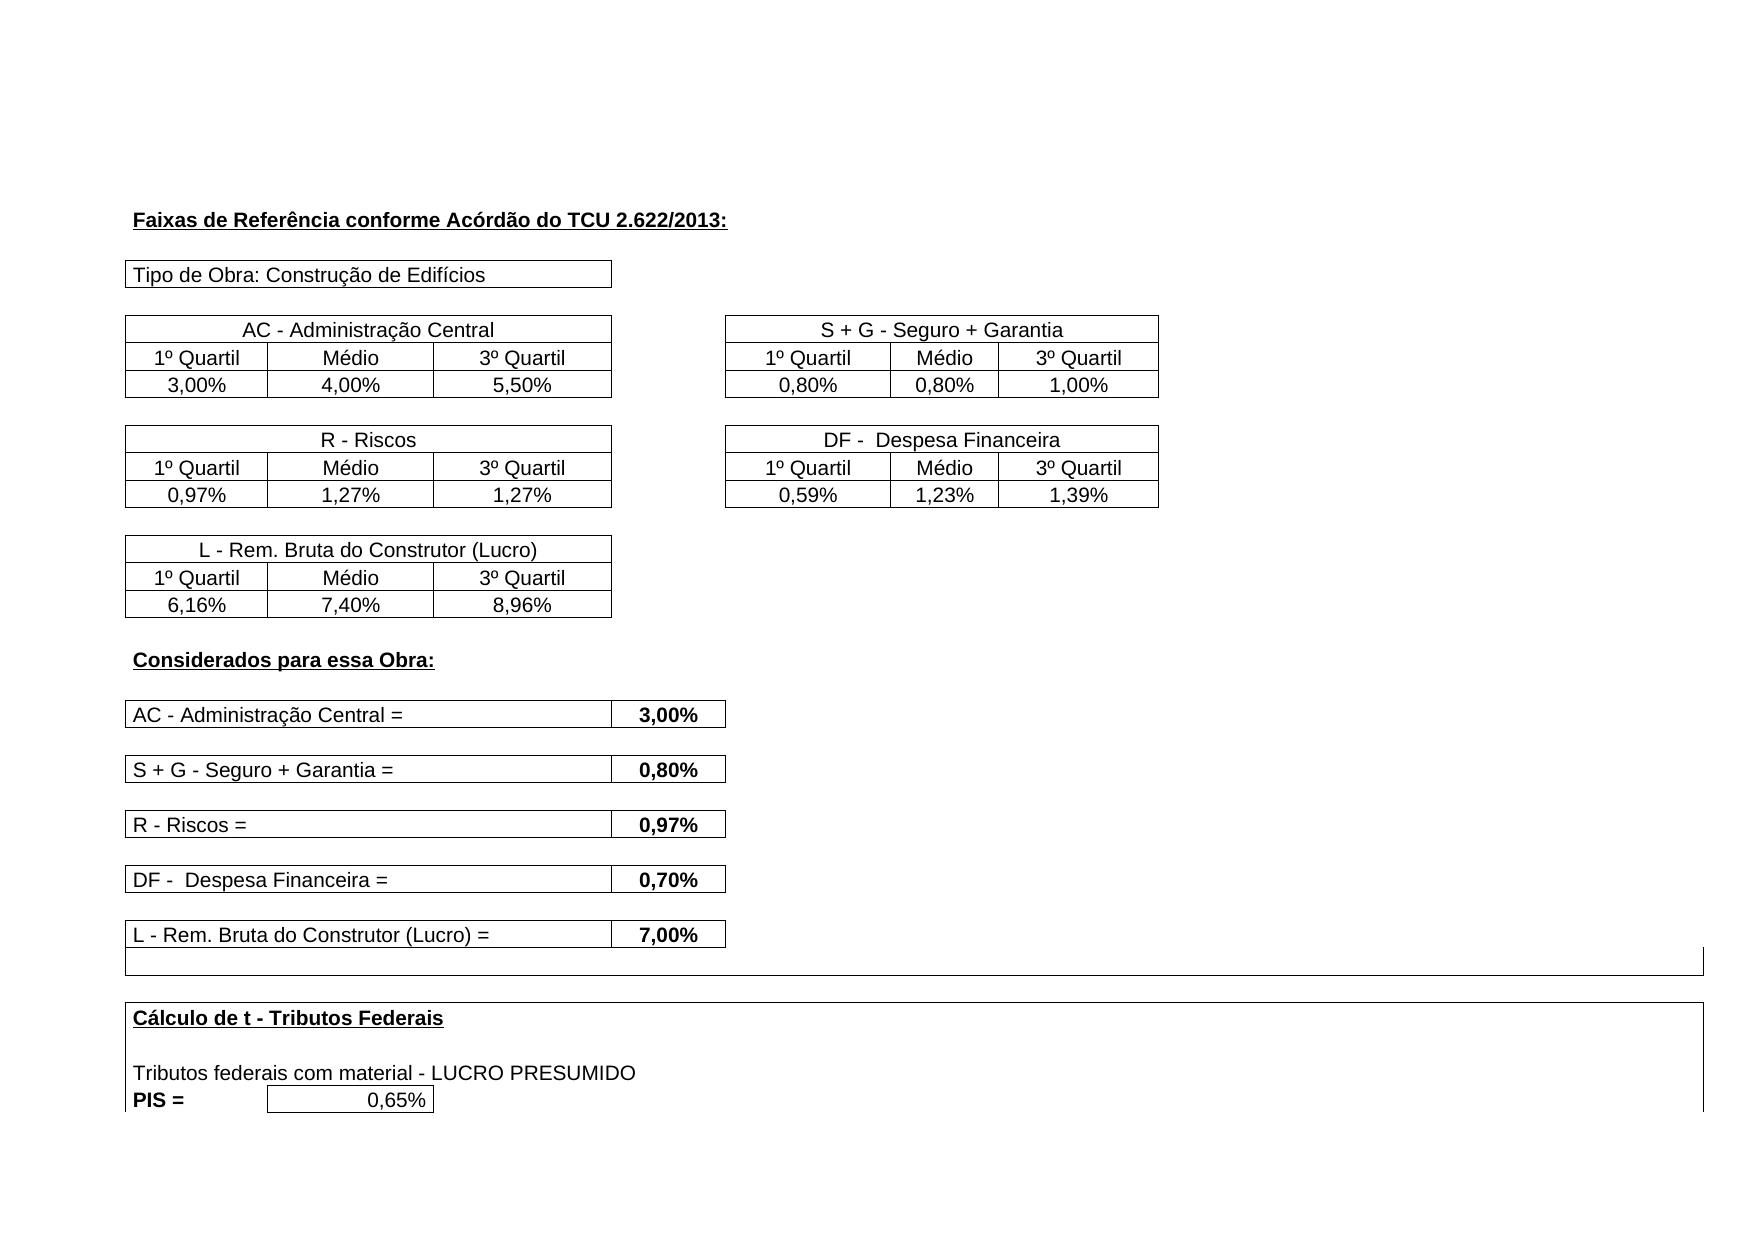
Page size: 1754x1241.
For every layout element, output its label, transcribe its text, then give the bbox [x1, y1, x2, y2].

table_cell [1681, 287, 1703, 315]
table_cell 1º Quartil [126, 563, 267, 590]
table_cell [433, 398, 611, 425]
table_cell [1159, 1030, 1225, 1057]
table_cell [125, 232, 268, 260]
table_cell 0,80% [612, 756, 725, 782]
table_cell [1225, 782, 1681, 810]
table_cell [1681, 837, 1703, 865]
table_cell [612, 452, 725, 480]
table_cell [726, 700, 890, 727]
table_cell [1225, 562, 1681, 590]
table_cell [268, 976, 433, 1002]
table_cell [433, 232, 611, 260]
table_cell L - Rem. Bruta do Construtor (Lucro) [126, 536, 611, 562]
table_cell [999, 177, 1158, 205]
table_cell [999, 205, 1158, 232]
table_cell [1681, 755, 1703, 782]
table_cell [726, 920, 890, 947]
table_cell [999, 1030, 1158, 1057]
table_cell [999, 672, 1158, 700]
table_cell [433, 976, 611, 1002]
table_cell [1681, 562, 1703, 590]
table_cell [726, 398, 890, 425]
table_cell [125, 893, 268, 920]
table_cell [726, 727, 890, 755]
table_cell [890, 645, 999, 672]
table_cell [726, 260, 890, 287]
table_cell [268, 948, 433, 975]
table_cell [999, 837, 1158, 865]
table_cell AC - Administração Central [126, 316, 611, 342]
table_cell [268, 728, 433, 755]
table_cell [433, 893, 611, 920]
table_cell [890, 727, 999, 755]
table_cell [1159, 865, 1225, 892]
table_cell [890, 287, 999, 315]
table_cell [1681, 177, 1703, 205]
table_cell [1159, 425, 1225, 452]
table_cell [1225, 507, 1681, 535]
table_cell [1159, 947, 1225, 975]
table_cell [1159, 976, 1225, 1002]
table_cell [726, 810, 890, 837]
table_cell [726, 782, 890, 810]
table_cell 1,23% [891, 481, 998, 507]
table_cell [1225, 976, 1681, 1002]
table_cell S + G - Seguro + Garantia [726, 316, 1158, 342]
table_cell [433, 728, 611, 755]
table_cell [1681, 865, 1703, 892]
table_cell 1,39% [999, 481, 1158, 507]
table_cell [1225, 1003, 1681, 1030]
table_cell 0,97% [612, 811, 725, 837]
table_cell [1225, 177, 1681, 205]
table_cell [612, 590, 726, 617]
table_cell 0,97% [126, 481, 267, 507]
table_cell [611, 1030, 726, 1057]
table_cell [890, 1085, 999, 1112]
table_cell [1681, 672, 1703, 700]
table_cell 1,00% [999, 371, 1158, 397]
table_cell 7,40% [268, 591, 433, 617]
table_cell [612, 480, 725, 507]
table_cell [1225, 370, 1681, 397]
table_cell Tributos federais com material - LUCRO PRESUMIDO [126, 1057, 726, 1085]
table_cell [726, 645, 890, 672]
table_cell [1681, 810, 1703, 837]
table_cell [726, 1003, 890, 1030]
table_cell [1225, 920, 1681, 947]
table_cell [125, 618, 268, 645]
table_cell [999, 976, 1158, 1002]
table_cell [890, 700, 999, 727]
table_cell [890, 837, 999, 865]
table_cell [726, 837, 890, 865]
table_cell [999, 1085, 1158, 1112]
table_cell [268, 398, 433, 425]
table_cell [1159, 1057, 1225, 1085]
table_cell [1225, 672, 1681, 700]
table_cell [611, 1003, 726, 1030]
table_cell [433, 177, 611, 205]
table_cell [1159, 480, 1225, 507]
table_cell 1º Quartil [726, 453, 890, 480]
table_cell [1159, 260, 1225, 287]
table_cell [726, 1085, 890, 1112]
table_cell [612, 260, 726, 287]
table_cell [611, 672, 726, 700]
table_cell [726, 508, 890, 535]
table_cell [1159, 672, 1225, 700]
table_cell Tipo de Obra: Construção de Edifícios [126, 261, 611, 287]
table_cell [999, 232, 1158, 260]
table_cell Cálculo de t - Tributos Federais [126, 1003, 611, 1030]
table_cell [1225, 837, 1681, 865]
table_cell [1225, 535, 1681, 562]
table_cell [125, 177, 268, 205]
table_cell [1681, 920, 1703, 947]
table_cell [1225, 425, 1681, 452]
table_cell [1159, 1003, 1225, 1030]
table_cell [1225, 397, 1681, 425]
table_cell [1681, 452, 1703, 480]
table_cell [1681, 315, 1703, 342]
table_cell [890, 1030, 999, 1057]
table_cell [999, 782, 1158, 810]
table_cell [1225, 947, 1681, 975]
table_cell 7,00% [612, 921, 725, 947]
table_cell [1159, 727, 1225, 755]
table_cell [611, 645, 726, 672]
table_cell [611, 507, 726, 535]
table_cell [1159, 315, 1225, 342]
table_cell [434, 1085, 611, 1112]
table_cell [726, 535, 890, 562]
table_cell [125, 976, 268, 1002]
table_cell [611, 838, 726, 865]
table_cell [1681, 507, 1703, 535]
table_cell [268, 177, 433, 205]
table_cell [726, 672, 890, 700]
table_cell [268, 618, 433, 645]
table_cell [268, 508, 433, 535]
table_cell [611, 948, 726, 975]
table_cell 0,70% [612, 866, 725, 892]
table_cell [726, 617, 890, 645]
table_cell DF - Despesa Financeira [726, 426, 1158, 452]
table_cell [999, 700, 1158, 727]
table_cell [1681, 645, 1703, 672]
table_cell 4,00% [268, 371, 433, 397]
table_cell [1225, 700, 1681, 727]
table_cell [890, 947, 999, 975]
table_cell [1225, 205, 1681, 232]
table_cell [433, 672, 611, 700]
table_cell [611, 893, 726, 920]
table_cell 0,80% [726, 371, 890, 397]
table_cell [268, 838, 433, 865]
table_cell [726, 177, 890, 205]
table_cell [890, 782, 999, 810]
table_cell [1159, 177, 1225, 205]
table_cell [1681, 342, 1703, 370]
table_cell [1159, 782, 1225, 810]
table_cell [890, 1003, 999, 1030]
table_cell [126, 1030, 268, 1057]
table_cell R - Riscos [126, 426, 611, 452]
table_cell [999, 260, 1158, 287]
table_cell [611, 976, 726, 1002]
table_cell [1225, 260, 1681, 287]
table_cell [125, 288, 268, 315]
table_cell [890, 398, 999, 425]
table_cell [1159, 590, 1225, 617]
table_cell [1225, 865, 1681, 892]
table_cell 8,96% [434, 591, 611, 617]
table_cell [999, 398, 1158, 425]
table_cell 3,00% [612, 701, 725, 727]
table_cell 0,59% [726, 481, 890, 507]
table_cell [999, 508, 1158, 535]
table_cell [726, 590, 890, 617]
table_cell [1225, 315, 1681, 342]
table_cell [1681, 976, 1703, 1002]
table_cell [1159, 507, 1225, 535]
table_cell [1225, 755, 1681, 782]
table_cell [1681, 535, 1703, 562]
table_cell [999, 590, 1158, 617]
table_cell [1681, 1003, 1703, 1030]
table_cell [125, 672, 268, 700]
table_cell [612, 535, 726, 562]
table_cell [1225, 590, 1681, 617]
table_cell [1225, 232, 1681, 260]
table_cell [999, 810, 1158, 837]
table_cell [1225, 1085, 1681, 1112]
table_cell [1159, 342, 1225, 370]
table_cell [1225, 1057, 1681, 1085]
table_cell [1225, 480, 1681, 507]
table_cell 1º Quartil [126, 453, 267, 480]
table_cell [125, 508, 268, 535]
table_cell [890, 590, 999, 617]
table_cell [1681, 947, 1703, 975]
table_cell [1225, 1030, 1681, 1057]
table_cell [726, 1057, 890, 1085]
table_cell [1159, 837, 1225, 865]
table_cell 3º Quartil [434, 343, 611, 370]
table_cell DF - Despesa Financeira = [126, 866, 611, 892]
table_cell [1681, 480, 1703, 507]
table_cell [1681, 700, 1703, 727]
table_cell Médio [268, 343, 433, 370]
table_cell [611, 177, 726, 205]
table_cell Considerados para essa Obra: [125, 645, 611, 672]
table_cell 3,00% [126, 371, 267, 397]
table_cell [1225, 645, 1681, 672]
table_cell S + G - Seguro + Garantia = [126, 756, 611, 782]
table_cell [1225, 287, 1681, 315]
table_cell [726, 232, 890, 260]
table_cell [890, 260, 999, 287]
table_cell [1159, 287, 1225, 315]
table_cell [726, 892, 890, 920]
table_cell [268, 232, 433, 260]
table_cell [999, 645, 1158, 672]
table_cell 3º Quartil [999, 343, 1158, 370]
table_cell [125, 783, 268, 810]
table_cell [999, 865, 1158, 892]
table_cell [1681, 397, 1703, 425]
table_cell [726, 976, 890, 1002]
table_cell [125, 838, 268, 865]
table_cell [1159, 700, 1225, 727]
table_cell [1159, 755, 1225, 782]
table_cell [611, 1085, 726, 1112]
table_cell [890, 617, 999, 645]
table_cell [1681, 727, 1703, 755]
table_cell [890, 810, 999, 837]
table_cell PIS = [126, 1085, 267, 1112]
table_cell [268, 1030, 433, 1057]
table_cell [890, 672, 999, 700]
table_cell [999, 617, 1158, 645]
table_cell Médio [268, 453, 433, 480]
table_cell [433, 838, 611, 865]
table_cell [999, 892, 1158, 920]
table_cell [433, 1030, 611, 1057]
table_cell [726, 562, 890, 590]
table_cell L - Rem. Bruta do Construtor (Lucro) = [126, 921, 611, 947]
table_cell 1º Quartil [126, 343, 267, 370]
table_cell [1159, 452, 1225, 480]
table_cell [999, 920, 1158, 947]
table_cell [612, 425, 725, 452]
table_cell [268, 811, 433, 837]
table_cell [1225, 342, 1681, 370]
table_cell [611, 728, 726, 755]
table_cell [1225, 617, 1681, 645]
table_cell [890, 232, 999, 260]
table_cell [726, 1030, 890, 1057]
table_cell [433, 618, 611, 645]
table_cell [433, 948, 611, 975]
table_cell [1159, 810, 1225, 837]
table_cell [433, 508, 611, 535]
table_cell [890, 920, 999, 947]
table_cell [890, 1057, 999, 1085]
table_cell [1225, 892, 1681, 920]
table_cell [1159, 920, 1225, 947]
table_cell [1681, 260, 1703, 287]
table_cell [1681, 425, 1703, 452]
table_cell AC - Administração Central = [126, 701, 611, 727]
table_cell [999, 562, 1158, 590]
table_cell [268, 893, 433, 920]
table_cell [1159, 645, 1225, 672]
table_cell [1681, 590, 1703, 617]
table_cell [890, 535, 999, 562]
table_cell Médio [891, 453, 998, 480]
table_cell [1159, 562, 1225, 590]
table_cell [433, 288, 611, 315]
table_cell [1681, 1085, 1703, 1112]
table_cell [890, 892, 999, 920]
table_cell [726, 865, 890, 892]
table_cell [1159, 535, 1225, 562]
table_cell [1159, 397, 1225, 425]
table_cell [125, 398, 268, 425]
table_cell [268, 672, 433, 700]
table_cell 1,27% [268, 481, 433, 507]
table_cell [999, 287, 1158, 315]
table_cell [1681, 782, 1703, 810]
table_cell [433, 783, 611, 810]
table_cell [1681, 205, 1703, 232]
table_cell [999, 727, 1158, 755]
table_cell [999, 1003, 1158, 1030]
table_cell 6,16% [126, 591, 267, 617]
table_cell 3º Quartil [434, 563, 611, 590]
table_cell 1,27% [434, 481, 611, 507]
table_cell [1225, 452, 1681, 480]
table_cell [890, 976, 999, 1002]
table_cell [1225, 727, 1681, 755]
table_cell [890, 205, 999, 232]
table_cell [268, 288, 433, 315]
table_cell [611, 617, 726, 645]
table_cell [890, 508, 999, 535]
table_cell [1681, 370, 1703, 397]
table_cell [1159, 370, 1225, 397]
table_cell [890, 562, 999, 590]
table_cell [999, 755, 1158, 782]
table_cell [726, 947, 890, 975]
table_cell [726, 287, 890, 315]
table_cell [1681, 892, 1703, 920]
table_cell [268, 783, 433, 810]
table_cell [1159, 205, 1225, 232]
table_cell [890, 755, 999, 782]
table_cell [999, 947, 1158, 975]
table_cell Faixas de Referência conforme Acórdão do TCU 2.622/2013: [125, 205, 890, 232]
table_cell [611, 783, 726, 810]
table_cell [611, 232, 726, 260]
table_cell [1159, 232, 1225, 260]
table_cell 1º Quartil [726, 343, 890, 370]
table_cell [1681, 1057, 1703, 1085]
table_cell [1159, 617, 1225, 645]
table_cell 0,65% [268, 1086, 433, 1112]
table_cell [1681, 232, 1703, 260]
table_cell Médio [891, 343, 998, 370]
table_cell [612, 342, 725, 370]
table_cell 5,50% [434, 371, 611, 397]
table_cell [1225, 810, 1681, 837]
table_cell [611, 287, 726, 315]
table_cell 3º Quartil [999, 453, 1158, 480]
table_cell [999, 535, 1158, 562]
table_cell R - Riscos = [126, 811, 268, 837]
table_cell [890, 177, 999, 205]
table_cell [999, 1057, 1158, 1085]
table_cell [612, 315, 725, 342]
table_cell [433, 811, 611, 837]
table_cell 3º Quartil [434, 453, 611, 480]
table_cell [1159, 1085, 1225, 1112]
table_cell [611, 397, 726, 425]
table_cell [1159, 892, 1225, 920]
table_cell [1681, 1030, 1703, 1057]
table_cell [890, 865, 999, 892]
table_cell [612, 370, 725, 397]
table_cell [726, 755, 890, 782]
table_cell [1681, 617, 1703, 645]
table_cell [126, 948, 268, 975]
table_cell Médio [268, 563, 433, 590]
table_cell [125, 728, 268, 755]
table_cell 0,80% [891, 371, 998, 397]
table_cell [612, 562, 726, 590]
